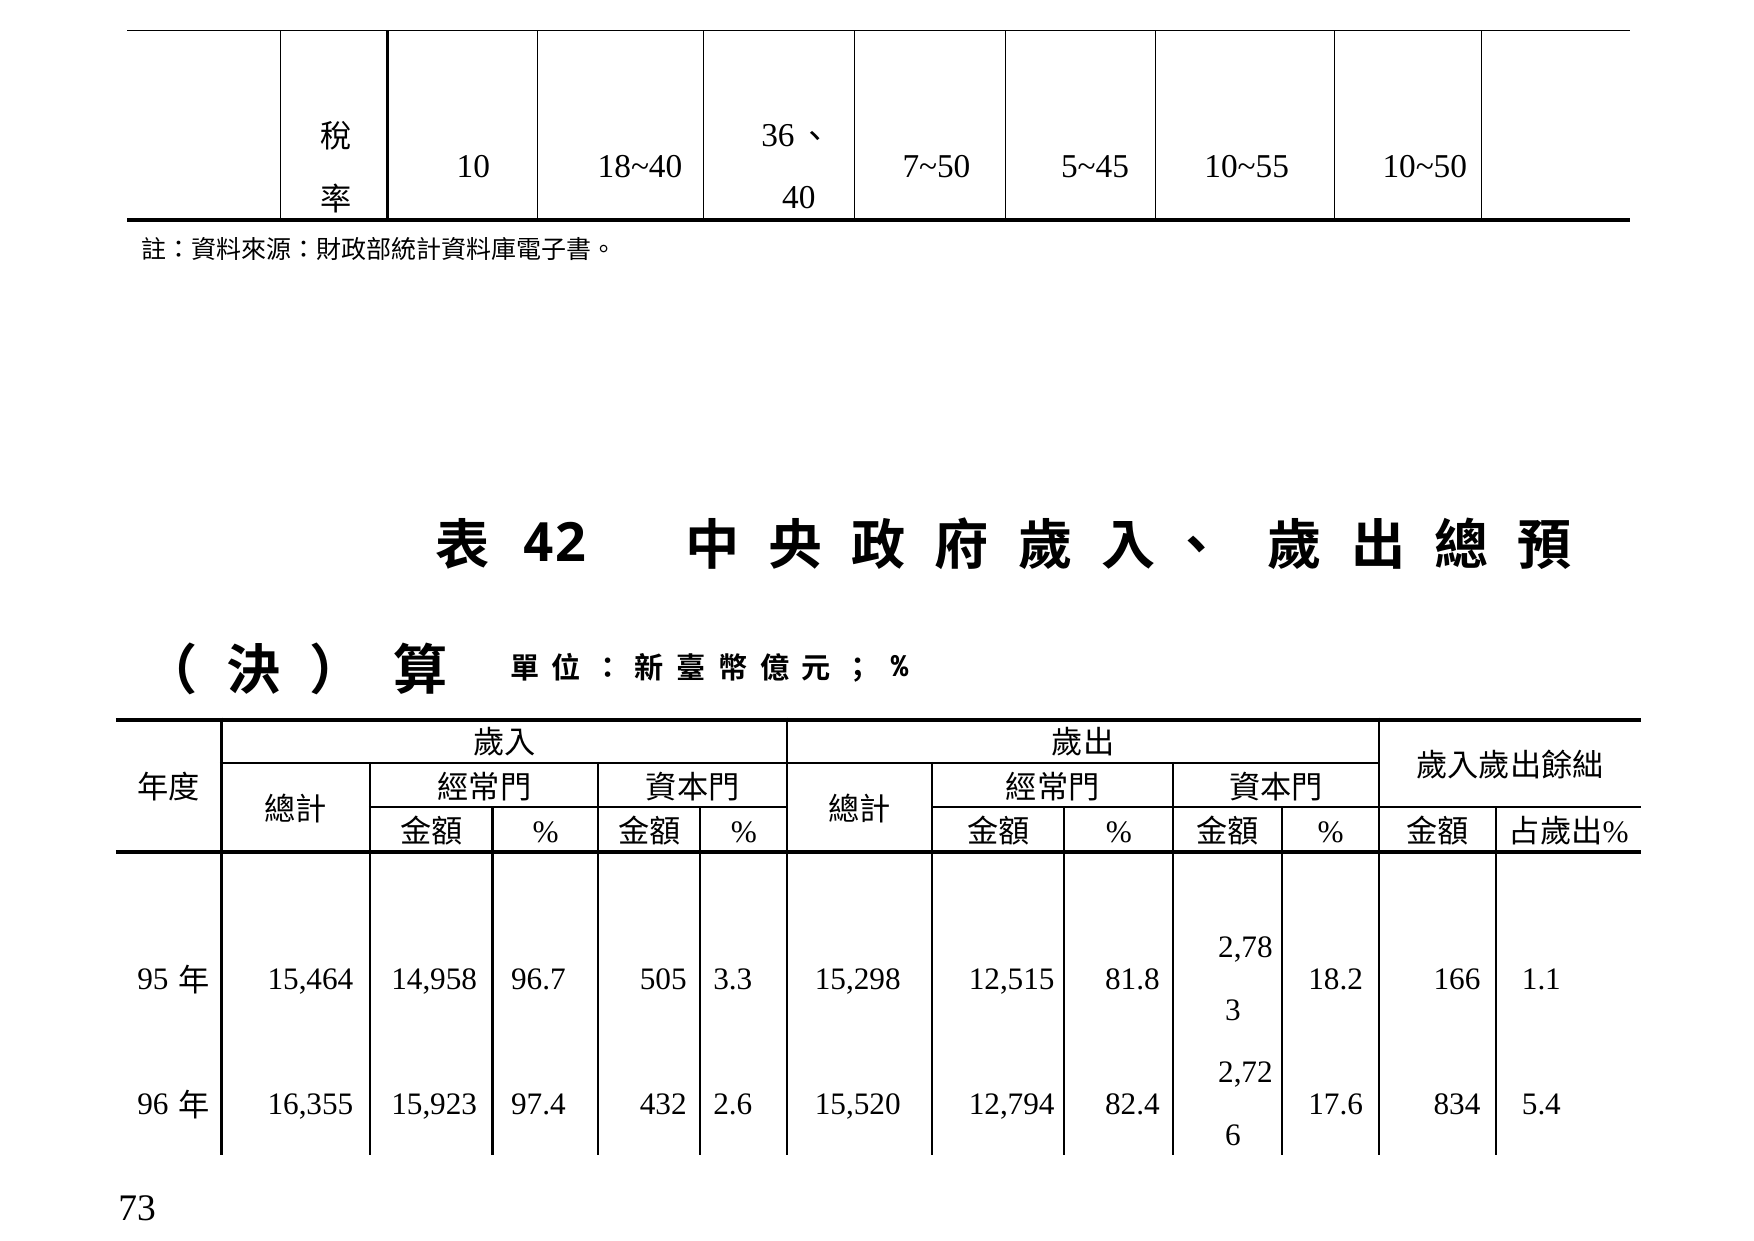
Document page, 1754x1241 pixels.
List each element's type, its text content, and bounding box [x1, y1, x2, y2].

table_cell 14,958 [371, 854, 491, 1030]
table_cell 金額 [371, 808, 491, 850]
table_cell 7~50 [855, 31, 1005, 218]
table_cell 總計 [788, 764, 931, 850]
table_cell 2,726 [1174, 1030, 1281, 1155]
table_cell 10~55 [1156, 31, 1334, 218]
table_cell 17.6 [1283, 1030, 1378, 1155]
table_cell 經常門 [371, 764, 597, 806]
table_cell 1.1 [1497, 854, 1641, 1030]
table_header 年度 [116, 722, 220, 850]
table_header 歲入 [223, 722, 786, 762]
text 註：資料來源：財政部統計資料庫電子書。 [128, 230, 1543, 266]
table_cell 97.4 [494, 1030, 597, 1155]
table_cell % [701, 808, 786, 850]
table_cell 10~50 [1335, 31, 1481, 218]
table_cell 10 [389, 31, 537, 218]
subtitle 表42 中央政府歲入、歲出總預（決）算 單位：新臺幣億元；% [128, 468, 1628, 718]
table_cell 金額 [933, 808, 1063, 850]
table_cell 15,464 [223, 854, 369, 1030]
table_cell % [494, 808, 597, 850]
table_cell 2.6 [701, 1030, 786, 1155]
table_cell 2,783 [1174, 854, 1281, 1030]
table_cell 5~45 [1006, 31, 1155, 218]
table_cell 3.3 [701, 854, 786, 1030]
table_cell 稅率 [281, 31, 386, 218]
table_cell 資本門 [1174, 764, 1378, 806]
table_cell 總計 [223, 764, 369, 850]
table_cell 5.4 [1497, 1030, 1641, 1155]
table_cell 16,355 [223, 1030, 369, 1155]
table_cell 166 [1380, 854, 1495, 1030]
table_cell 資本門 [599, 764, 786, 806]
table_cell [127, 31, 280, 218]
table_cell 12,515 [933, 854, 1063, 1030]
table_cell 15,923 [371, 1030, 491, 1155]
table_cell 505 [599, 854, 699, 1030]
table_cell 金額 [599, 808, 699, 850]
table_cell 36、40 [704, 31, 854, 218]
table_cell [1482, 31, 1629, 218]
table_cell 432 [599, 1030, 699, 1155]
table_cell 15,520 [788, 1030, 931, 1155]
table_cell 金額 [1380, 808, 1495, 850]
table_cell 81.8 [1065, 854, 1172, 1030]
table_cell 占歲出% [1497, 808, 1641, 850]
table_cell % [1065, 808, 1172, 850]
table_cell 82.4 [1065, 1030, 1172, 1155]
table_header 歲入歲出餘絀 [1380, 722, 1641, 806]
table_cell 18~40 [538, 31, 703, 218]
table_cell 834 [1380, 1030, 1495, 1155]
table_cell 12,794 [933, 1030, 1063, 1155]
table_cell 96年 [116, 1030, 220, 1155]
table_cell 18.2 [1283, 854, 1378, 1030]
table_cell 15,298 [788, 854, 931, 1030]
table_cell 95年 [116, 854, 220, 1030]
table_cell % [1283, 808, 1378, 850]
table_cell 金額 [1174, 808, 1281, 850]
table_cell 經常門 [933, 764, 1172, 806]
table_cell 96.7 [494, 854, 597, 1030]
table_header 歲出 [788, 722, 1378, 762]
